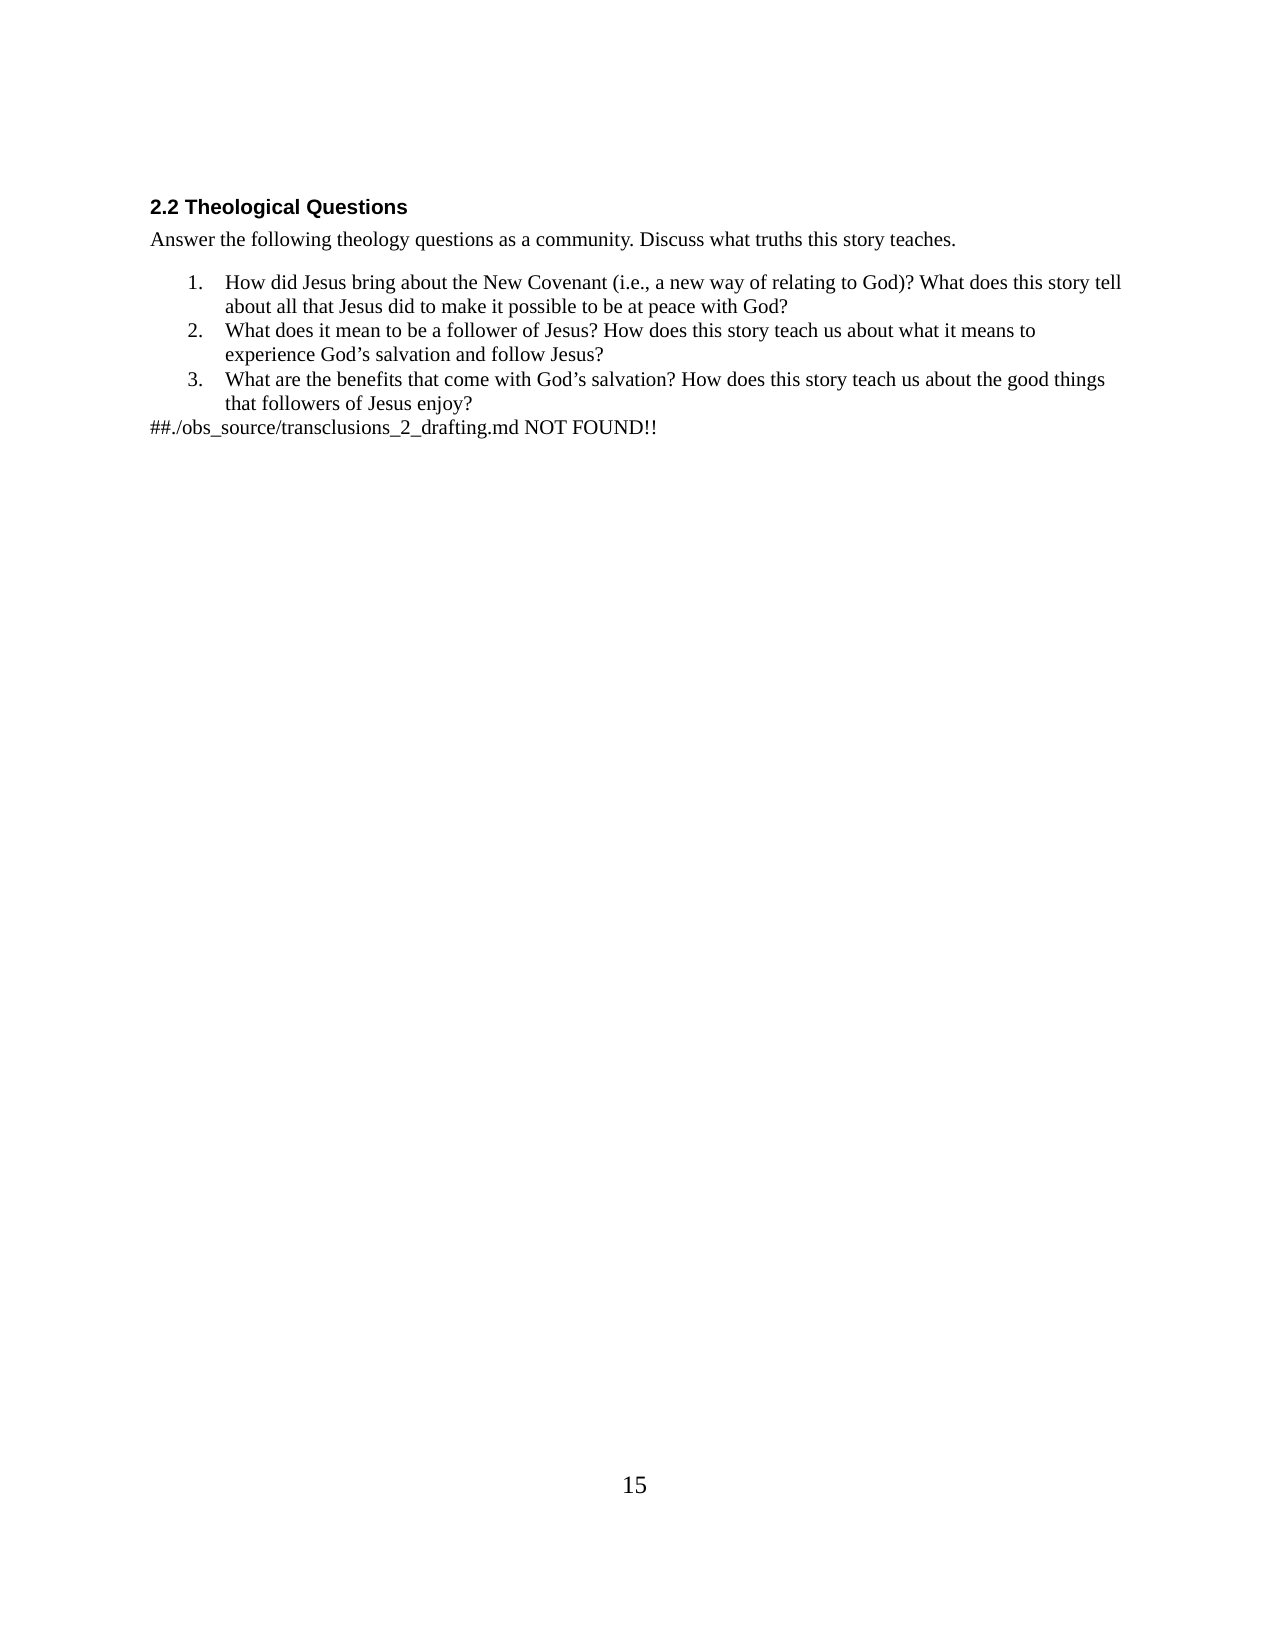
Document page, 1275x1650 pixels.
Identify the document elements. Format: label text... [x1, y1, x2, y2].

subtitle 2.2 Theological Questions [150, 195, 1125, 219]
list What does it mean to be a follower of Jesus? How does this story teach us about what it means to experience God’s salvation and follow Jesus? [187, 318, 1125, 366]
text Answer the following theology questions as a community. Discuss what truths this story teaches. [150, 227, 1125, 251]
list What are the benefits that come with God’s salvation? How does this story teach us about the good things that followers of Jesus enjoy? [187, 366, 1125, 414]
text ##./obs_source/transclusions_2_drafting.md NOT FOUND!! [150, 414, 1125, 439]
list How did Jesus bring about the New Covenant (i.e., a new way of relating to God)? What does this story tell about all that Jesus did to make it possible to be at peace with God? [187, 270, 1125, 318]
